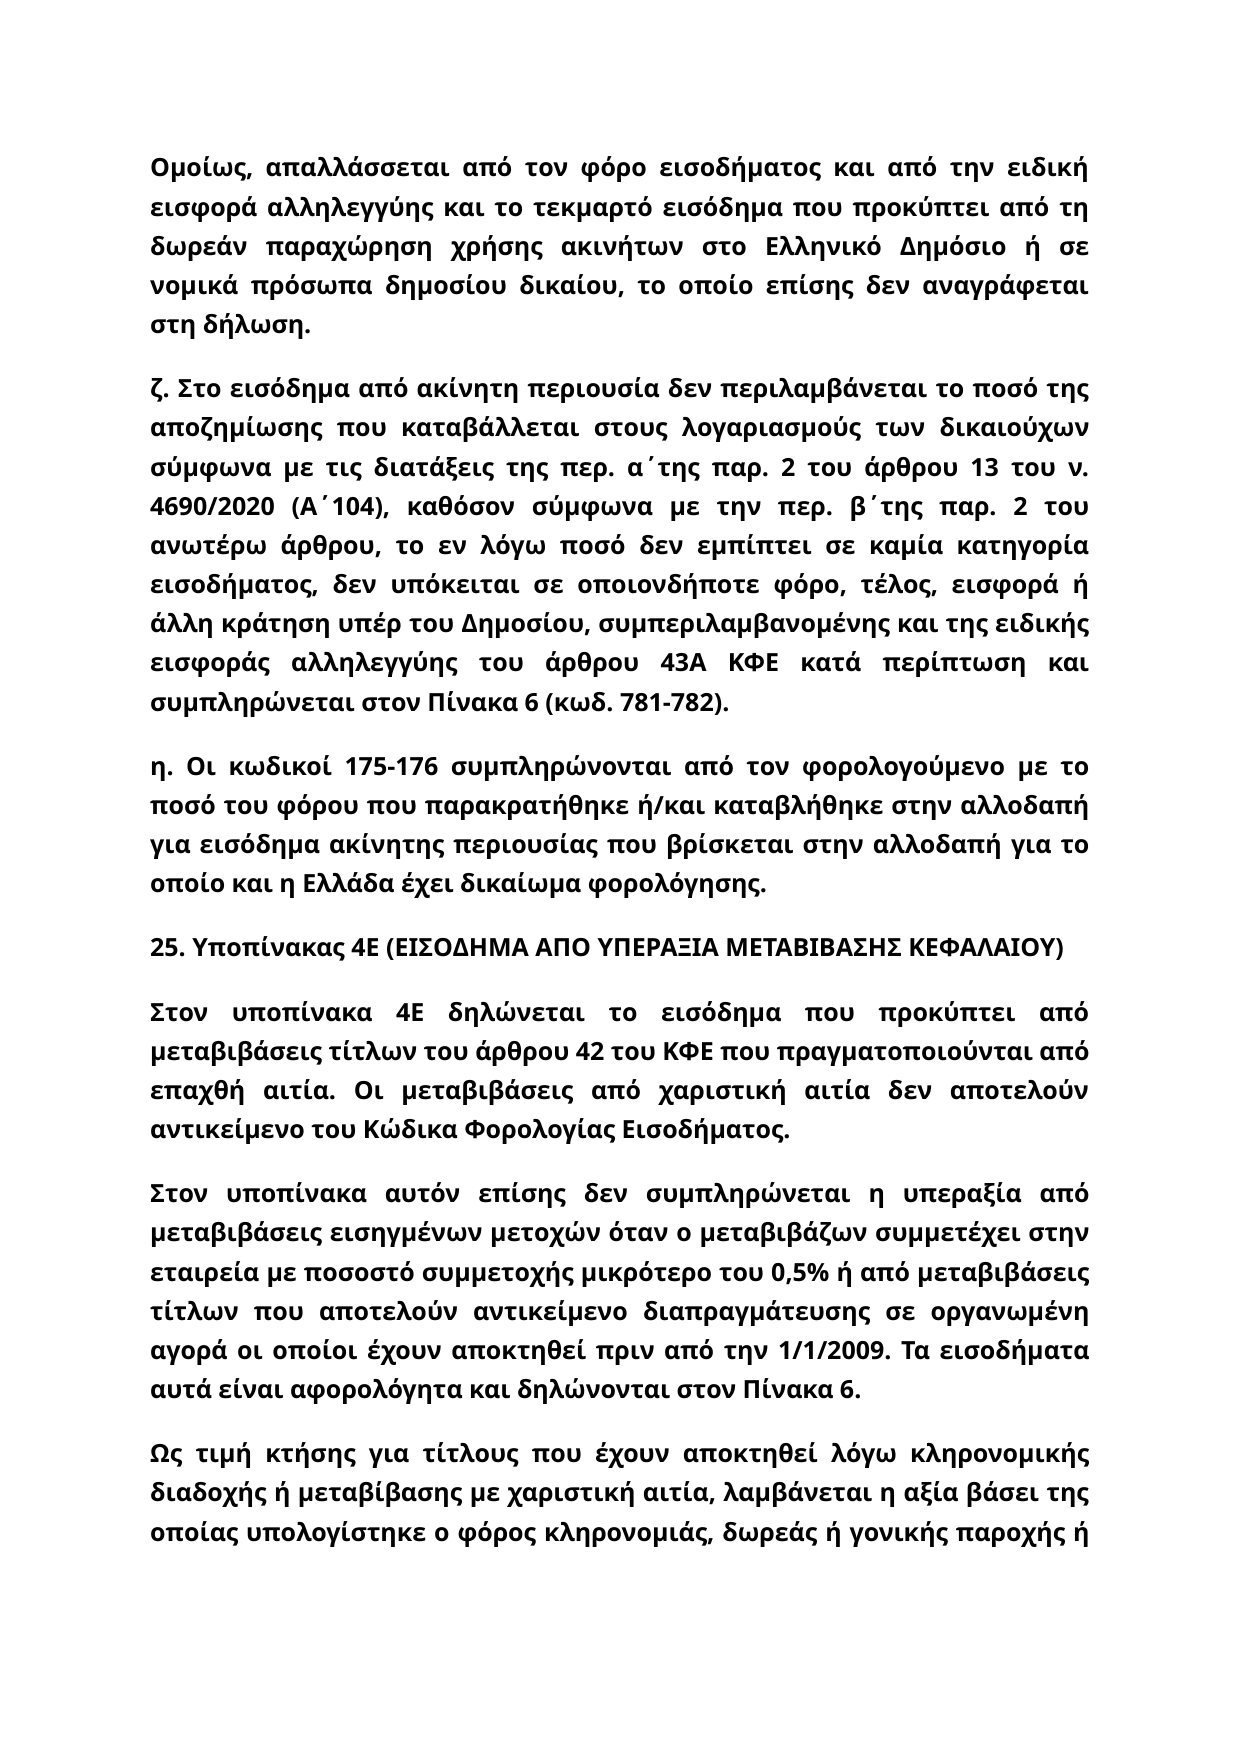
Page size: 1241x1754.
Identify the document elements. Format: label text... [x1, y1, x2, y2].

text Ομοίως, απαλλάσσεται από τον φόρο εισοδήματος και από την ειδική εισφορά αλληλεγγύης και το τεκμαρτό εισόδημα που προκύπτει από τη δωρεάν παραχώρηση χρήσης ακινήτων στο Ελληνικό Δημόσιο ή σε νομικά πρόσωπα δημοσίου δικαίου, το οποίο επίσης δεν αναγράφεται στη δήλωση. [150, 150, 1090, 341]
text Στον υποπίνακα αυτόν επίσης δεν συμπληρώνεται η υπεραξία από μεταβιβάσεις εισηγμένων μετοχών όταν ο μεταβιβάζων συμμετέχει στην εταιρεία με ποσοστό συμμετοχής μικρότερο του 0,5% ή από μεταβιβάσεις τίτλων που αποτελούν αντικείμενο διαπραγμάτευσης σε οργανωμένη αγορά οι οποίοι έχουν αποκτηθεί πριν από την 1/1/2009. Τα εισοδήματα αυτά είναι αφορολόγητα και δηλώνονται στον Πίνακα 6. [150, 1176, 1090, 1406]
text ζ. Στο εισόδημα από ακίνητη περιουσία δεν περιλαμβάνεται το ποσό της αποζημίωσης που καταβάλλεται στους λογαριασμούς των δικαιούχων σύμφωνα με τις διατάξεις της περ. α΄της παρ. 2 του άρθρου 13 του ν. 4690/2020 (Α΄104), καθόσον σύμφωνα με την περ. β΄της παρ. 2 του ανωτέρω άρθρου, το εν λόγω ποσό δεν εμπίπτει σε καμία κατηγορία εισοδήματος, δεν υπόκειται σε οποιονδήποτε φόρο, τέλος, εισφορά ή άλλη κράτηση υπέρ του Δημοσίου, συμπεριλαμβανομένης και της ειδικής εισφοράς αλληλεγγύης του άρθρου 43A ΚΦΕ κατά περίπτωση και συμπληρώνεται στον Πίνακα 6 (κωδ. 781-782). [150, 371, 1090, 718]
text Στον υποπίνακα 4Ε δηλώνεται το εισόδημα που προκύπτει από μεταβιβάσεις τίτλων του άρθρου 42 του ΚΦΕ που πραγματοποιούνται από επαχθή αιτία. Οι μεταβιβάσεις από χαριστική αιτία δεν αποτελούν αντικείμενο του Κώδικα Φορολογίας Εισοδήματος. [150, 994, 1090, 1146]
text Ως τιμή κτήσης για τίτλους που έχουν αποκτηθεί λόγω κληρονομικής διαδοχής ή μεταβίβασης με χαριστική αιτία, λαμβάνεται η αξία βάσει της οποίας υπολογίστηκε ο φόρος κληρονομιάς, δωρεάς ή γονικής παροχής ή [150, 1436, 1090, 1548]
text η. Οι κωδικοί 175-176 συμπληρώνονται από τον φορολογούμενο με το ποσό του φόρου που παρακρατήθηκε ή/και καταβλήθηκε στην αλλοδαπή για εισόδημα ακίνητης περιουσίας που βρίσκεται στην αλλοδαπή για το οποίο και η Ελλάδα έχει δικαίωμα φορολόγησης. [150, 748, 1090, 900]
text 25. Υποπίνακας 4Ε (ΕΙΣΟΔΗΜΑ ΑΠΟ ΥΠΕΡΑΞΙΑ ΜΕΤΑΒΙΒΑΣΗΣ ΚΕΦΑΛΑΙΟΥ) [150, 930, 1090, 964]
